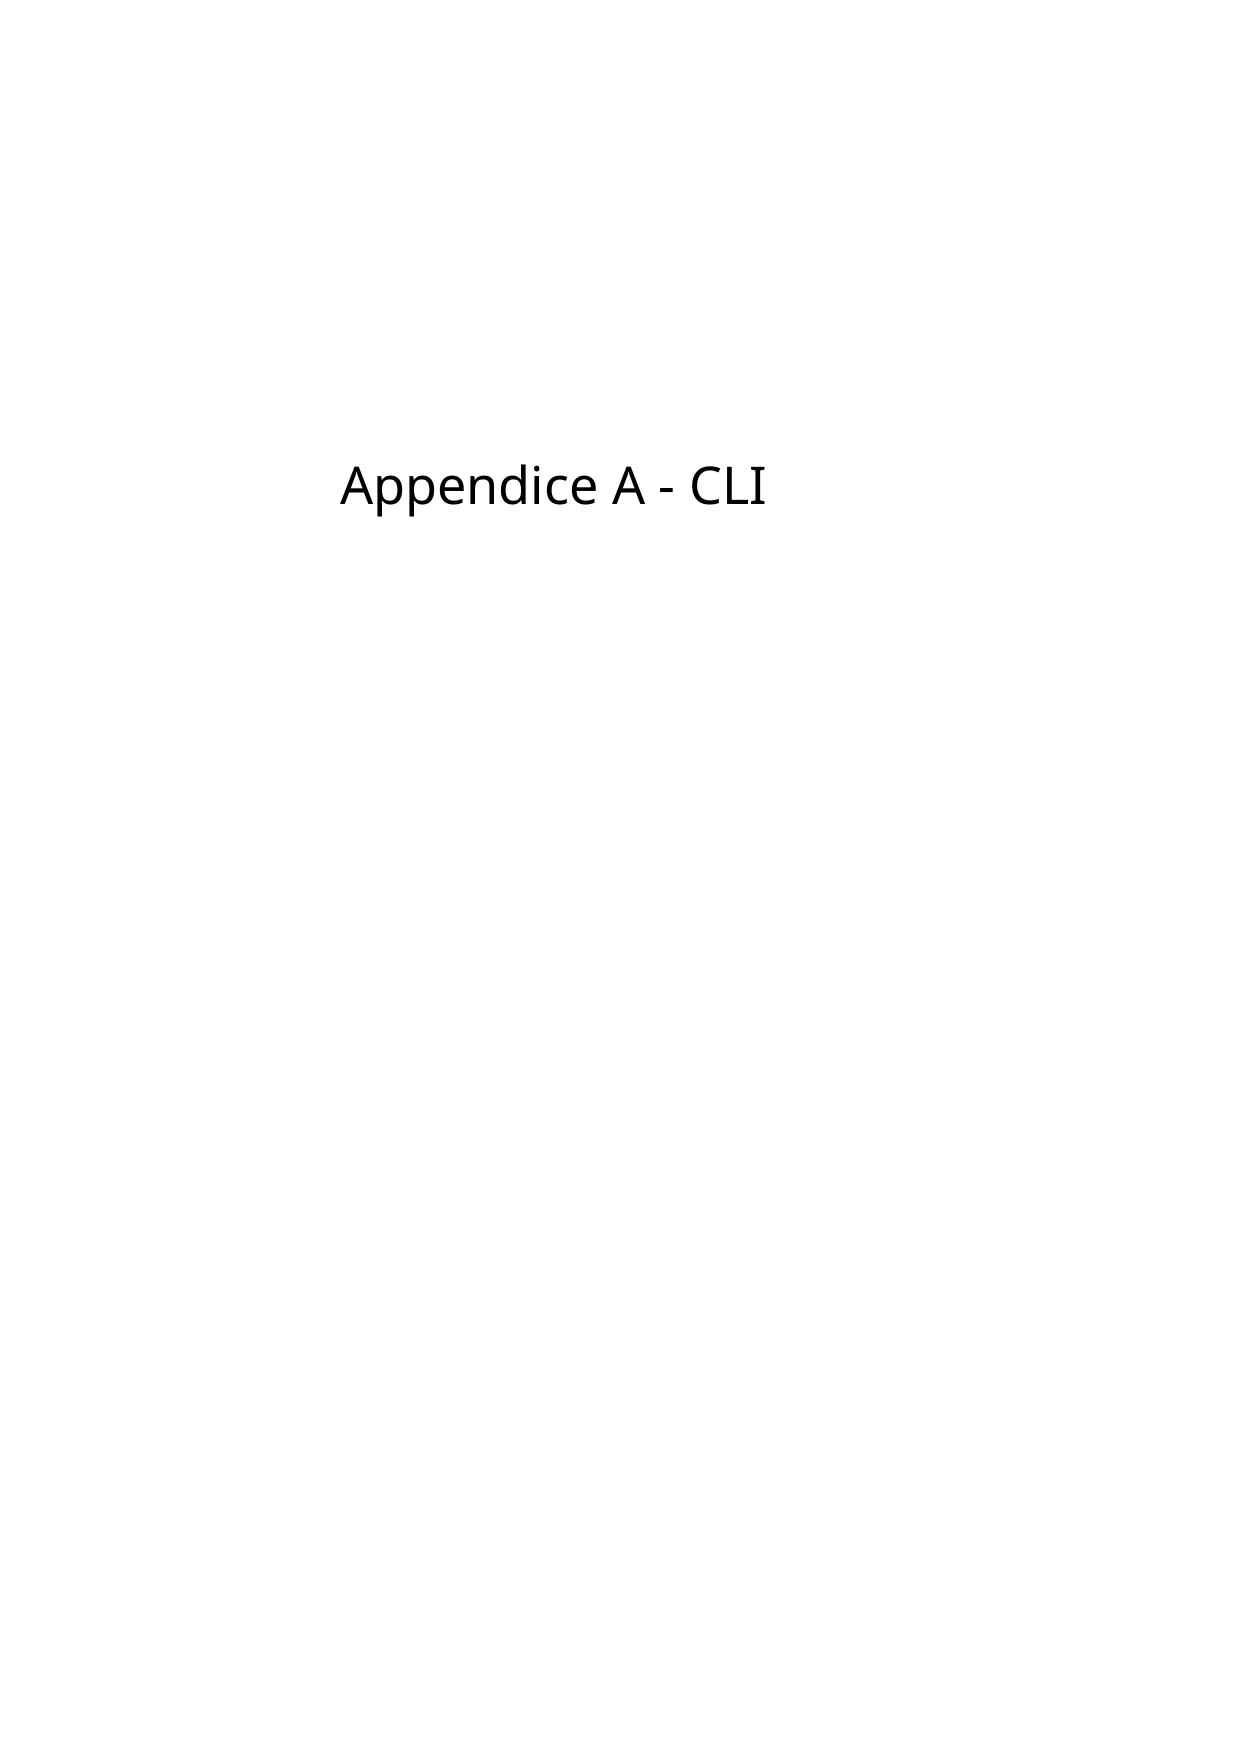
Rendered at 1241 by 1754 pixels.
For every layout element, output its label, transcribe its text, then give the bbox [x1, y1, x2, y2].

text Appendice A - CLI [340, 449, 1122, 520]
